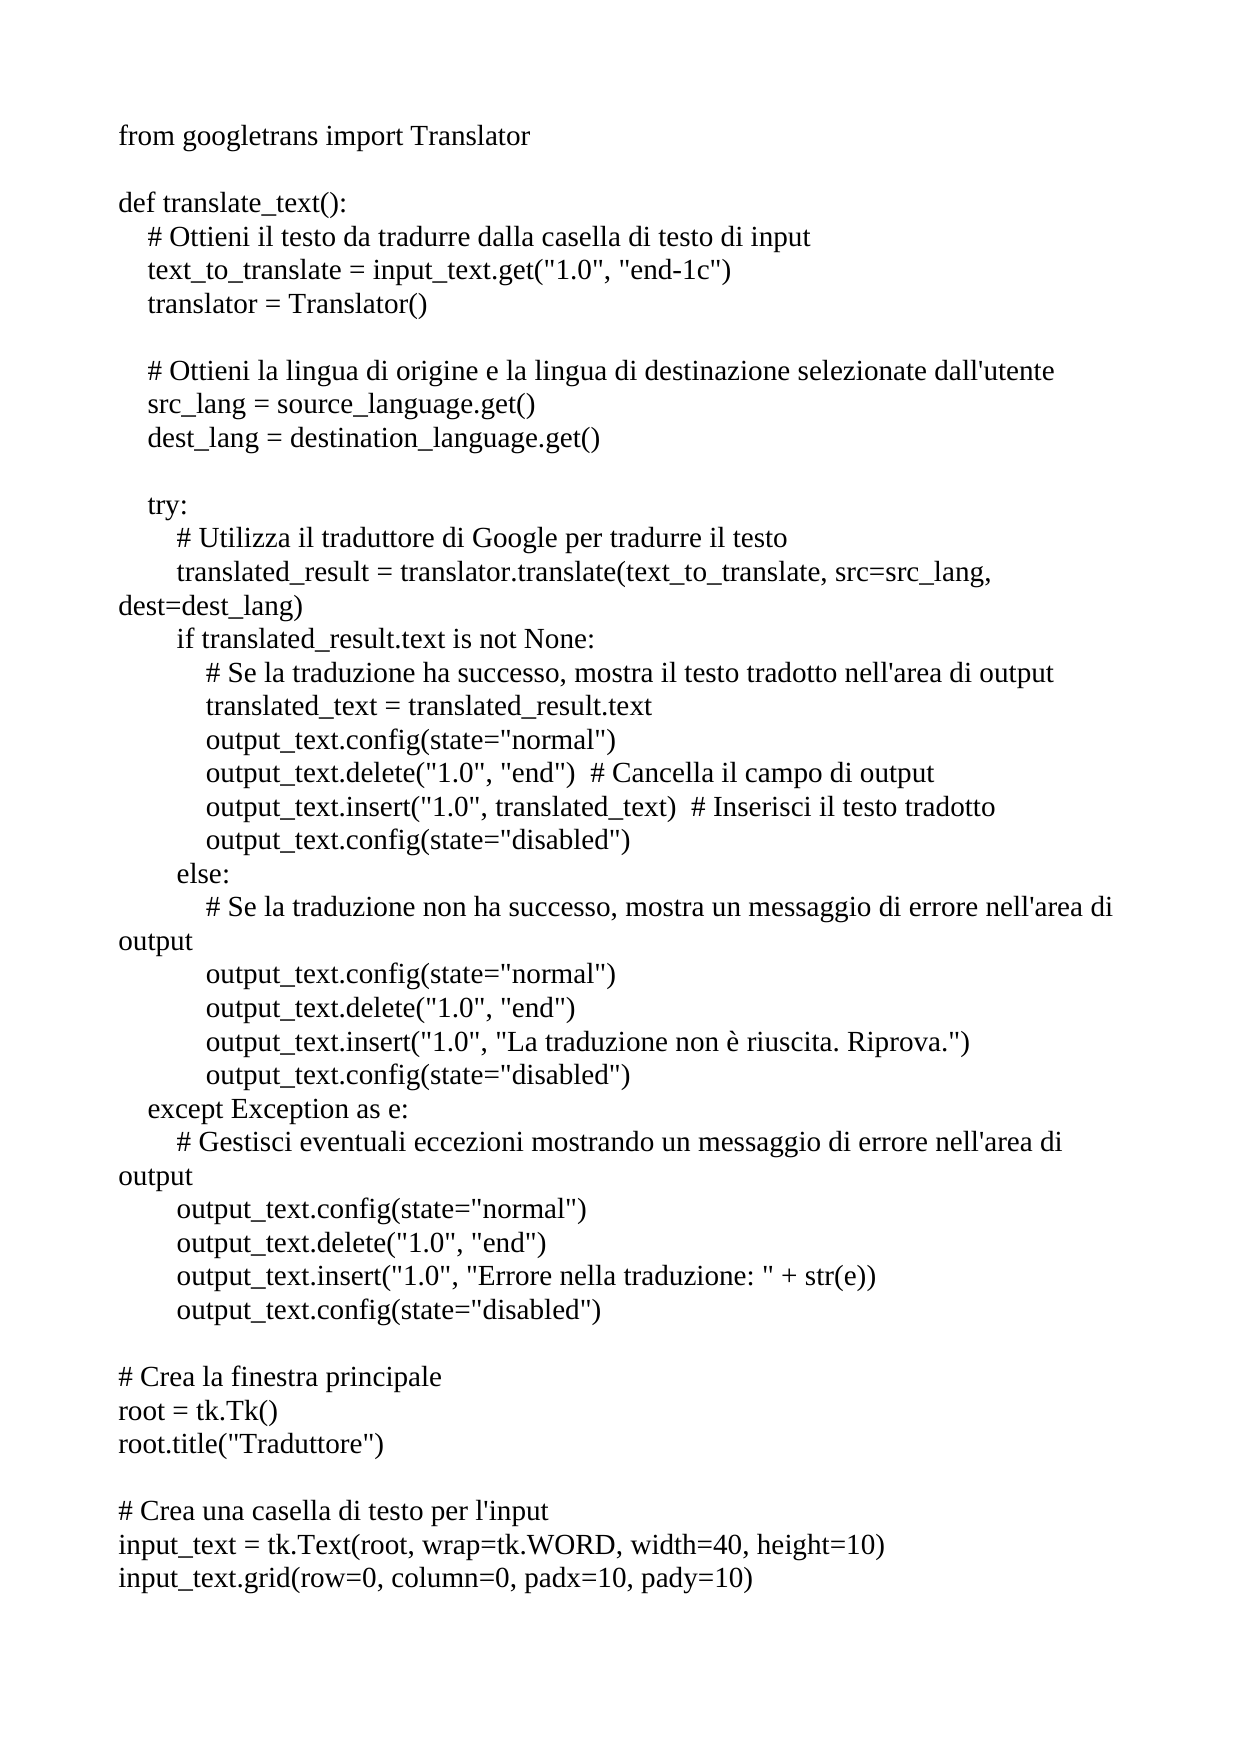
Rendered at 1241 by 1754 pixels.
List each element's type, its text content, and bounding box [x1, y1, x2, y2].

text dest_lang = destination_language.get() [118, 420, 1122, 453]
text input_text = tk.Text(root, wrap=tk.WORD, width=40, height=10) [118, 1527, 1122, 1560]
text output_text.config(state="disabled") [118, 822, 1122, 856]
text input_text.grid(row=0, column=0, padx=10, pady=10) [118, 1560, 1122, 1594]
text if translated_result.text is not None: [118, 621, 1122, 655]
text # Ottieni il testo da tradurre dalla casella di testo di input [118, 219, 1122, 252]
text except Exception as e: [118, 1091, 1122, 1124]
text output_text.delete("1.0", "end") [118, 990, 1122, 1024]
text # Ottieni la lingua di origine e la lingua di destinazione selezionate dall'utente [118, 353, 1122, 386]
text src_lang = source_language.get() [118, 386, 1122, 420]
text # Crea la finestra principale [118, 1359, 1122, 1393]
text # Gestisci eventuali eccezioni mostrando un messaggio di errore nell'area di output [118, 1124, 1122, 1191]
text output_text.insert("1.0", "Errore nella traduzione: " + str(e)) [118, 1258, 1122, 1292]
text output_text.config(state="disabled") [118, 1292, 1122, 1326]
text output_text.config(state="normal") [118, 957, 1122, 990]
text translated_result = translator.translate(text_to_translate, src=src_lang, dest=dest_lang) [118, 554, 1122, 621]
text output_text.config(state="normal") [118, 1191, 1122, 1225]
text # Se la traduzione non ha successo, mostra un messaggio di errore nell'area di output [118, 889, 1122, 957]
text text_to_translate = input_text.get("1.0", "end-1c") [118, 252, 1122, 286]
text def translate_text(): [118, 185, 1122, 219]
text root.title("Traduttore") [118, 1426, 1122, 1460]
text # Crea una casella di testo per l'input [118, 1493, 1122, 1527]
text # Utilizza il traduttore di Google per tradurre il testo [118, 521, 1122, 554]
text translated_text = translated_result.text [118, 688, 1122, 722]
text output_text.insert("1.0", "La traduzione non è riuscita. Riprova.") [118, 1024, 1122, 1057]
text from googletrans import Translator [118, 118, 1122, 152]
text # Se la traduzione ha successo, mostra il testo tradotto nell'area di output [118, 655, 1122, 688]
text output_text.config(state="normal") [118, 722, 1122, 755]
text translator = Translator() [118, 286, 1122, 319]
text else: [118, 856, 1122, 889]
text output_text.insert("1.0", translated_text) # Inserisci il testo tradotto [118, 789, 1122, 822]
text output_text.config(state="disabled") [118, 1057, 1122, 1091]
text root = tk.Tk() [118, 1393, 1122, 1426]
text output_text.delete("1.0", "end") # Cancella il campo di output [118, 755, 1122, 789]
text try: [118, 487, 1122, 521]
text output_text.delete("1.0", "end") [118, 1225, 1122, 1258]
